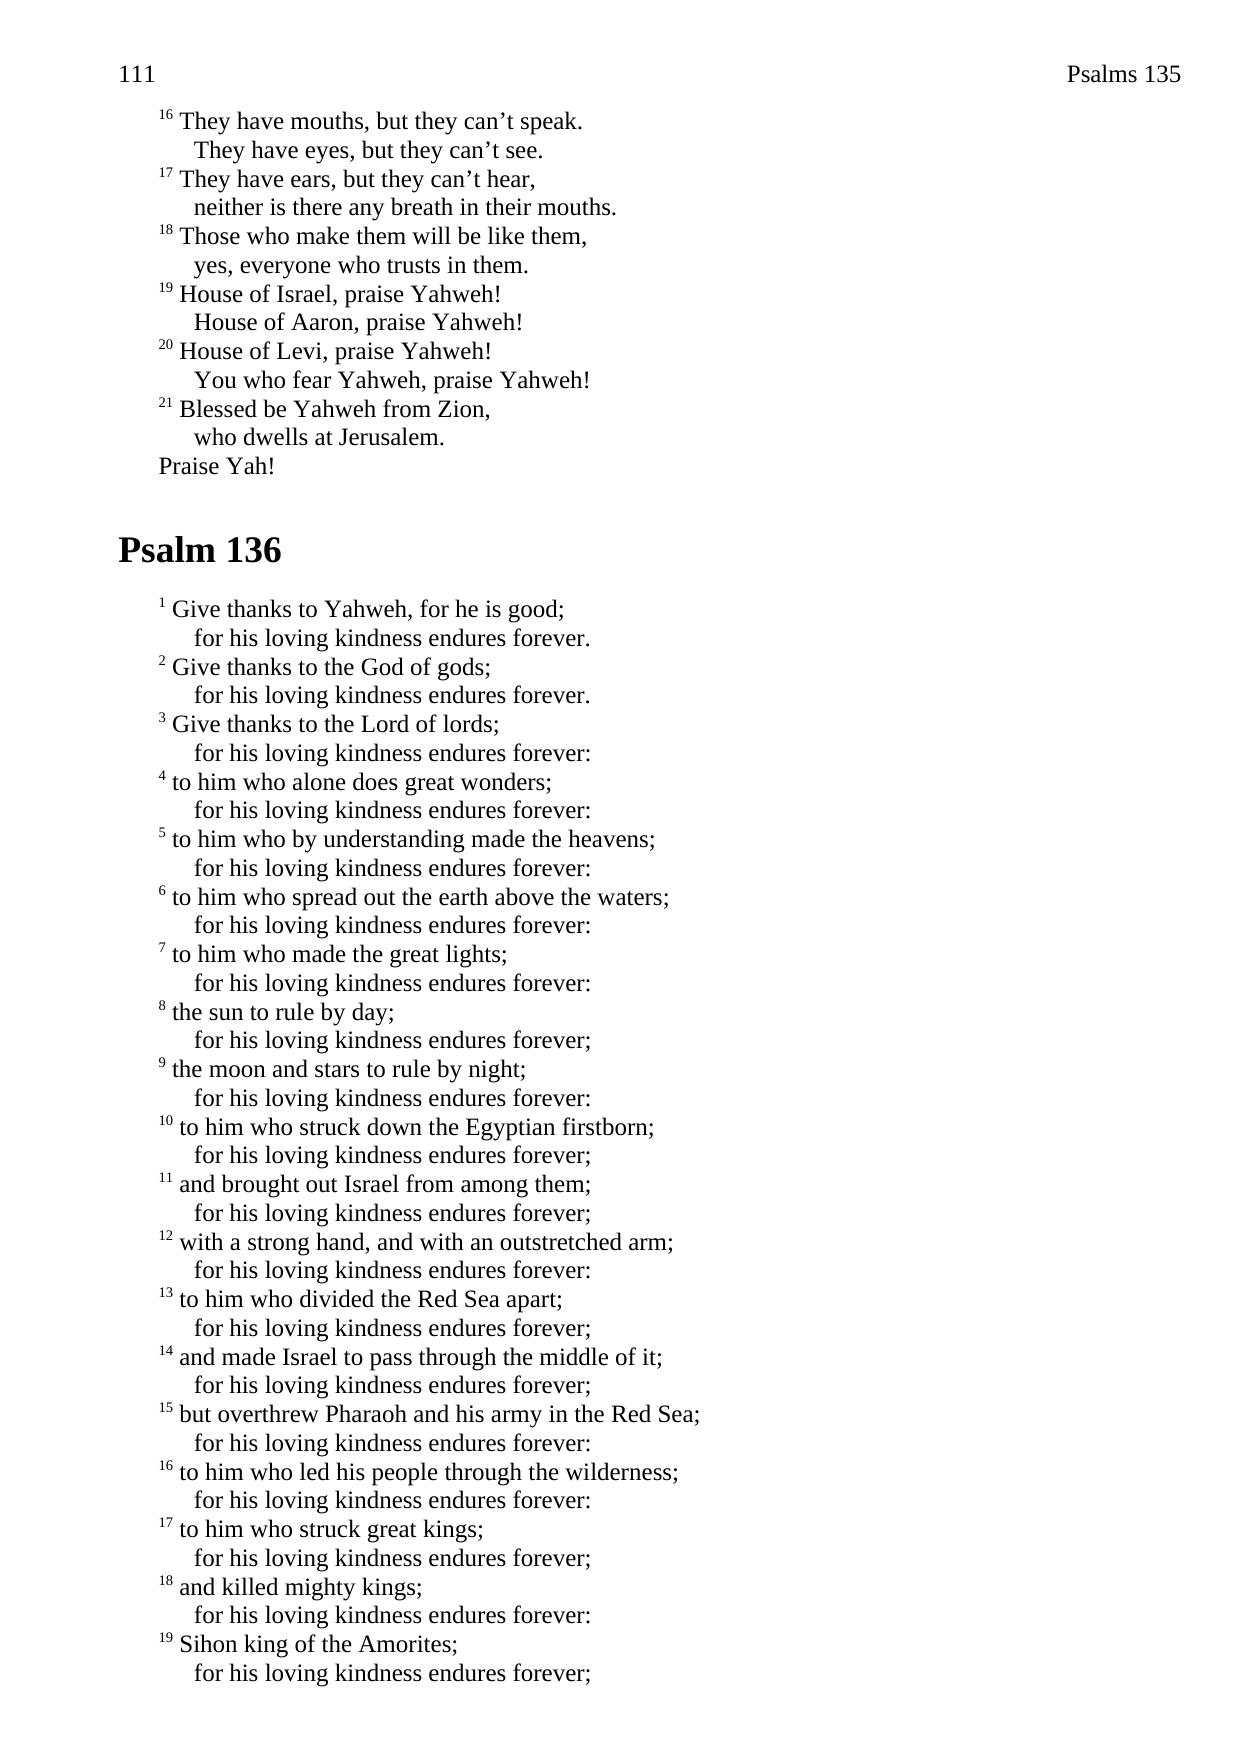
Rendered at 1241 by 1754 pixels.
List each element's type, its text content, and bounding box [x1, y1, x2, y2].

text 11 and brought out Israel from among them; [158, 1169, 1181, 1198]
text 1 Give thanks to Yahweh, for he is good; [158, 594, 1181, 623]
text for his loving kindness endures forever: [194, 738, 1181, 767]
text You who fear Yahweh, praise Yahweh! [194, 365, 1181, 394]
text neither is there any breath in their mouths. [194, 192, 1181, 221]
text 13 to him who divided the Red Sea apart; [158, 1284, 1181, 1313]
text 8 the sun to rule by day; [158, 997, 1181, 1025]
text 10 to him who struck down the Egyptian firstborn; [158, 1112, 1181, 1140]
text 12 with a strong hand, and with an outstretched arm; [158, 1227, 1181, 1255]
text for his loving kindness endures forever; [194, 1370, 1181, 1399]
text who dwells at Jerusalem. [194, 422, 1181, 451]
text 16 They have mouths, but they can’t speak. [158, 106, 1181, 135]
text Psalm 136 [118, 527, 1181, 570]
text 6 to him who spread out the earth above the waters; [158, 882, 1181, 910]
text 2 Give thanks to the God of gods; [158, 652, 1181, 680]
text 7 to him who made the great lights; [158, 939, 1181, 968]
text They have eyes, but they can’t see. [194, 135, 1181, 164]
text for his loving kindness endures forever: [194, 795, 1181, 824]
text for his loving kindness endures forever: [194, 968, 1181, 997]
text for his loving kindness endures forever; [194, 1658, 1181, 1687]
text 18 and killed mighty kings; [158, 1572, 1181, 1600]
text 9 the moon and stars to rule by night; [158, 1054, 1181, 1083]
text 4 to him who alone does great wonders; [158, 767, 1181, 795]
text for his loving kindness endures forever: [194, 1485, 1181, 1514]
text for his loving kindness endures forever: [194, 853, 1181, 882]
text for his loving kindness endures forever: [194, 1255, 1181, 1284]
text 17 to him who struck great kings; [158, 1514, 1181, 1543]
text 18 Those who make them will be like them, [158, 221, 1181, 250]
text 17 They have ears, but they can’t hear, [158, 164, 1181, 192]
text for his loving kindness endures forever; [194, 1025, 1181, 1054]
text for his loving kindness endures forever; [194, 1543, 1181, 1572]
text Praise Yah! [158, 451, 1181, 480]
text 19 House of Israel, praise Yahweh! [158, 279, 1181, 307]
text for his loving kindness endures forever. [194, 623, 1181, 652]
text yes, everyone who trusts in them. [194, 250, 1181, 279]
text for his loving kindness endures forever: [194, 1083, 1181, 1112]
text House of Aaron, praise Yahweh! [194, 307, 1181, 336]
text 16 to him who led his people through the wilderness; [158, 1457, 1181, 1485]
text 15 but overthrew Pharaoh and his army in the Red Sea; [158, 1399, 1181, 1428]
text for his loving kindness endures forever: [194, 1600, 1181, 1629]
text 5 to him who by understanding made the heavens; [158, 824, 1181, 853]
text 21 Blessed be Yahweh from Zion, [158, 394, 1181, 422]
text for his loving kindness endures forever. [194, 680, 1181, 709]
text for his loving kindness endures forever; [194, 1198, 1181, 1227]
text for his loving kindness endures forever; [194, 1313, 1181, 1342]
text 20 House of Levi, praise Yahweh! [158, 336, 1181, 365]
text 14 and made Israel to pass through the middle of it; [158, 1342, 1181, 1370]
text 3 Give thanks to the Lord of lords; [158, 709, 1181, 738]
text for his loving kindness endures forever: [194, 1428, 1181, 1457]
text for his loving kindness endures forever; [194, 1140, 1181, 1169]
text 19 Sihon king of the Amorites; [158, 1629, 1181, 1658]
text for his loving kindness endures forever: [194, 910, 1181, 939]
